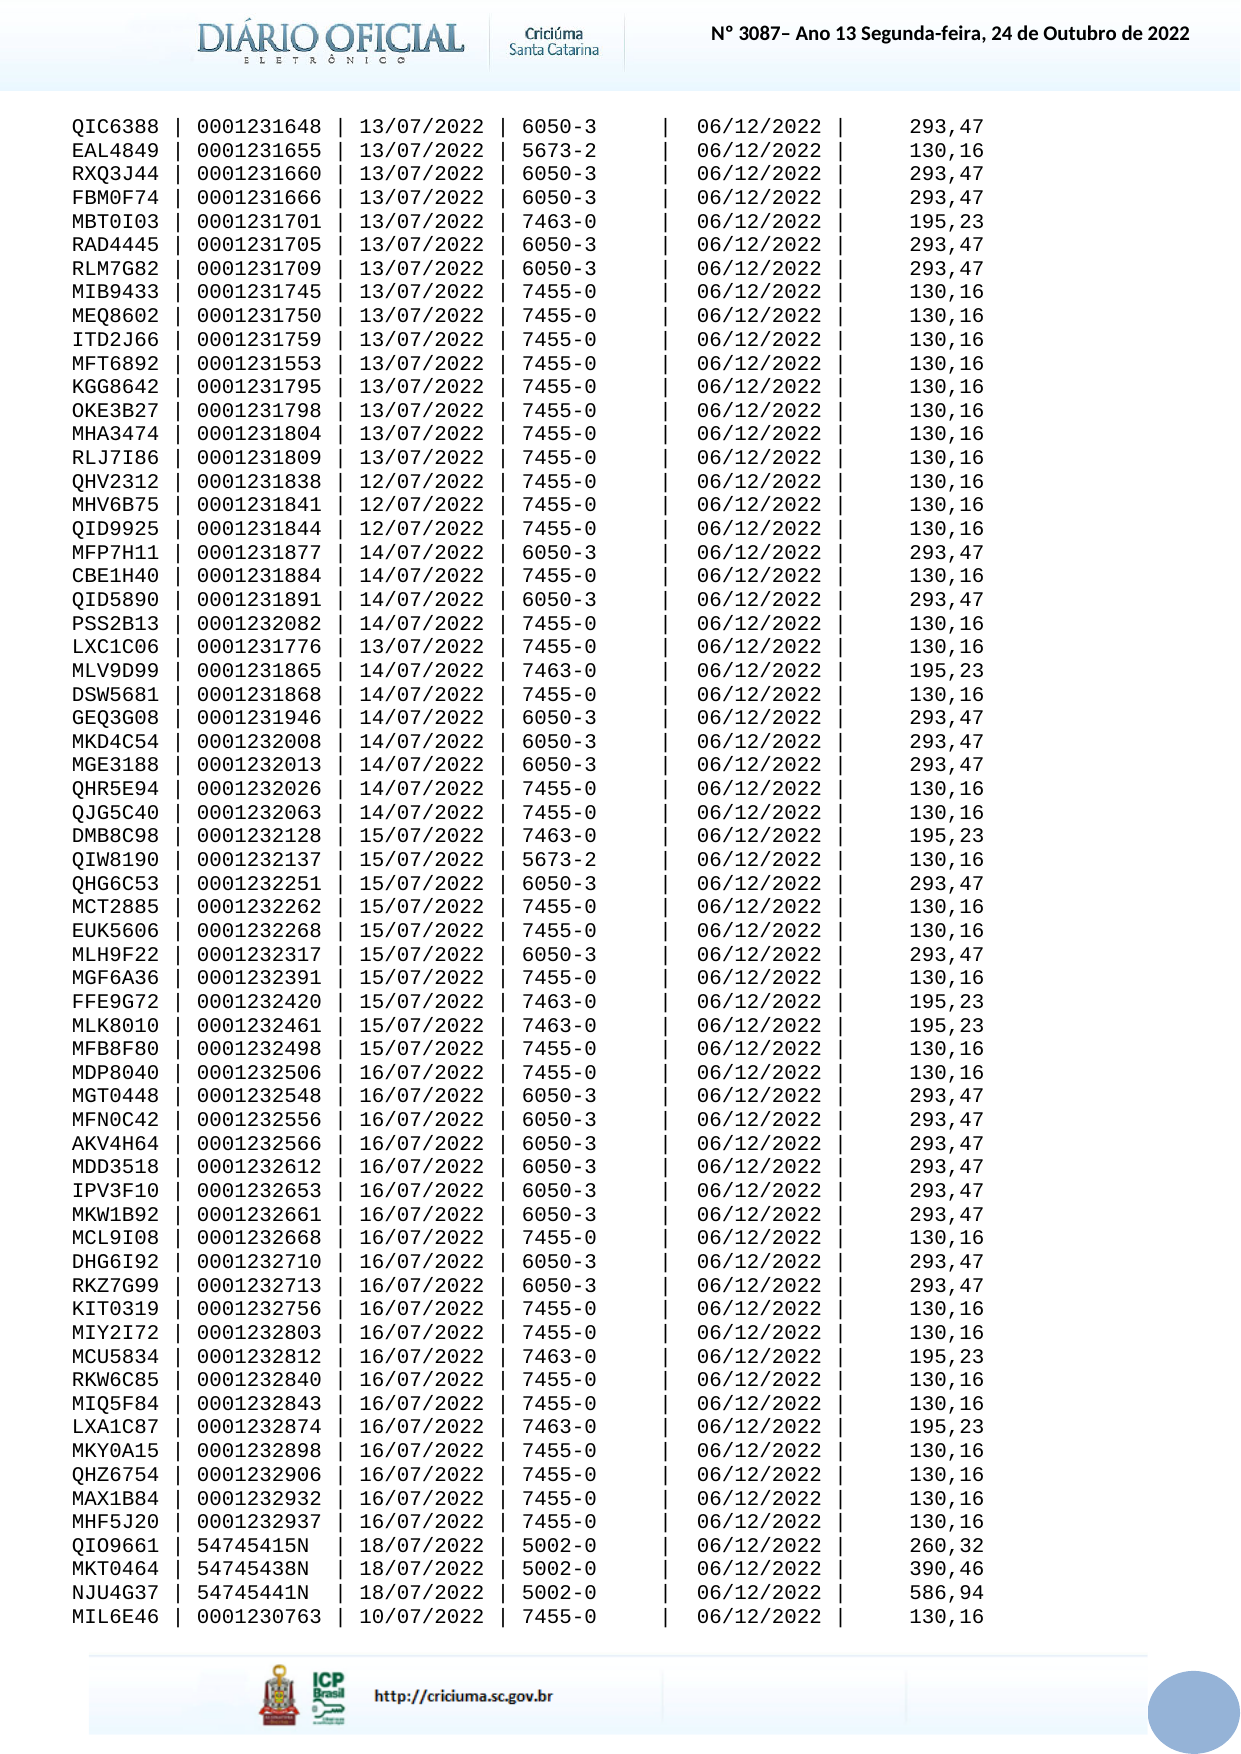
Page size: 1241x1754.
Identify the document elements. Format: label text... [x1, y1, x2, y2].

text MFN0C42 | 0001232556 | 16/07/2022 | 6050-3 | 06/12/2022 | 293,47 [59, 1109, 1167, 1133]
text MCU5834 | 0001232812 | 16/07/2022 | 7463-0 | 06/12/2022 | 195,23 [59, 1346, 1167, 1369]
text LXC1C06 | 0001231776 | 13/07/2022 | 7455-0 | 06/12/2022 | 130,16 [59, 636, 1167, 660]
text DSW5681 | 0001231868 | 14/07/2022 | 7455-0 | 06/12/2022 | 130,16 [59, 683, 1167, 707]
text MLK8010 | 0001232461 | 15/07/2022 | 7463-0 | 06/12/2022 | 195,23 [59, 1014, 1167, 1038]
text QIW8190 | 0001232137 | 15/07/2022 | 5673-2 | 06/12/2022 | 130,16 [59, 849, 1167, 873]
text RAD4445 | 0001231705 | 13/07/2022 | 6050-3 | 06/12/2022 | 293,47 [59, 234, 1167, 258]
text DMB8C98 | 0001232128 | 15/07/2022 | 7463-0 | 06/12/2022 | 195,23 [59, 825, 1167, 849]
text CBE1H40 | 0001231884 | 14/07/2022 | 7455-0 | 06/12/2022 | 130,16 [59, 565, 1167, 589]
text MKY0A15 | 0001232898 | 16/07/2022 | 7455-0 | 06/12/2022 | 130,16 [59, 1440, 1167, 1464]
text QID5890 | 0001231891 | 14/07/2022 | 6050-3 | 06/12/2022 | 293,47 [59, 589, 1167, 613]
text QHR5E94 | 0001232026 | 14/07/2022 | 7455-0 | 06/12/2022 | 130,16 [59, 778, 1167, 802]
text MAX1B84 | 0001232932 | 16/07/2022 | 7455-0 | 06/12/2022 | 130,16 [59, 1487, 1167, 1511]
text MKD4C54 | 0001232008 | 14/07/2022 | 6050-3 | 06/12/2022 | 293,47 [59, 731, 1167, 754]
text MKW1B92 | 0001232661 | 16/07/2022 | 6050-3 | 06/12/2022 | 293,47 [59, 1204, 1167, 1227]
text ITD2J66 | 0001231759 | 13/07/2022 | 7455-0 | 06/12/2022 | 130,16 [59, 329, 1167, 352]
text QJG5C40 | 0001232063 | 14/07/2022 | 7455-0 | 06/12/2022 | 130,16 [59, 802, 1167, 825]
text MIQ5F84 | 0001232843 | 16/07/2022 | 7455-0 | 06/12/2022 | 130,16 [59, 1393, 1167, 1417]
text QHV2312 | 0001231838 | 12/07/2022 | 7455-0 | 06/12/2022 | 130,16 [59, 471, 1167, 494]
text MGF6A36 | 0001232391 | 15/07/2022 | 7455-0 | 06/12/2022 | 130,16 [59, 967, 1167, 991]
text MHV6B75 | 0001231841 | 12/07/2022 | 7455-0 | 06/12/2022 | 130,16 [59, 494, 1167, 518]
text QHZ6754 | 0001232906 | 16/07/2022 | 7455-0 | 06/12/2022 | 130,16 [59, 1464, 1167, 1487]
text MFT6892 | 0001231553 | 13/07/2022 | 7455-0 | 06/12/2022 | 130,16 [59, 352, 1167, 376]
text MKT0464 | 54745438N | 18/07/2022 | 5002-0 | 06/12/2022 | 390,46 [59, 1558, 1167, 1582]
text QID9925 | 0001231844 | 12/07/2022 | 7455-0 | 06/12/2022 | 130,16 [59, 518, 1167, 542]
text MDD3518 | 0001232612 | 16/07/2022 | 6050-3 | 06/12/2022 | 293,47 [59, 1156, 1167, 1180]
text KIT0319 | 0001232756 | 16/07/2022 | 7455-0 | 06/12/2022 | 130,16 [59, 1298, 1167, 1322]
text RKW6C85 | 0001232840 | 16/07/2022 | 7455-0 | 06/12/2022 | 130,16 [59, 1369, 1167, 1393]
text QHG6C53 | 0001232251 | 15/07/2022 | 6050-3 | 06/12/2022 | 293,47 [59, 873, 1167, 896]
text OKE3B27 | 0001231798 | 13/07/2022 | 7455-0 | 06/12/2022 | 130,16 [59, 400, 1167, 423]
text MDP8040 | 0001232506 | 16/07/2022 | 7455-0 | 06/12/2022 | 130,16 [59, 1062, 1167, 1086]
text DHG6I92 | 0001232710 | 16/07/2022 | 6050-3 | 06/12/2022 | 293,47 [59, 1251, 1167, 1275]
text QIO9661 | 54745415N | 18/07/2022 | 5002-0 | 06/12/2022 | 260,32 [59, 1535, 1167, 1558]
text MEQ8602 | 0001231750 | 13/07/2022 | 7455-0 | 06/12/2022 | 130,16 [59, 305, 1167, 329]
text AKV4H64 | 0001232566 | 16/07/2022 | 6050-3 | 06/12/2022 | 293,47 [59, 1133, 1167, 1156]
text MCT2885 | 0001232262 | 15/07/2022 | 7455-0 | 06/12/2022 | 130,16 [59, 896, 1167, 920]
text MIY2I72 | 0001232803 | 16/07/2022 | 7455-0 | 06/12/2022 | 130,16 [59, 1322, 1167, 1346]
text FBM0F74 | 0001231666 | 13/07/2022 | 6050-3 | 06/12/2022 | 293,47 [59, 187, 1167, 211]
text PSS2B13 | 0001232082 | 14/07/2022 | 7455-0 | 06/12/2022 | 130,16 [59, 613, 1167, 636]
text RLJ7I86 | 0001231809 | 13/07/2022 | 7455-0 | 06/12/2022 | 130,16 [59, 447, 1167, 471]
text KGG8642 | 0001231795 | 13/07/2022 | 7455-0 | 06/12/2022 | 130,16 [59, 376, 1167, 400]
text GEQ3G08 | 0001231946 | 14/07/2022 | 6050-3 | 06/12/2022 | 293,47 [59, 707, 1167, 731]
text MHA3474 | 0001231804 | 13/07/2022 | 7455-0 | 06/12/2022 | 130,16 [59, 423, 1167, 447]
text FFE9G72 | 0001232420 | 15/07/2022 | 7463-0 | 06/12/2022 | 195,23 [59, 991, 1167, 1014]
text MLV9D99 | 0001231865 | 14/07/2022 | 7463-0 | 06/12/2022 | 195,23 [59, 660, 1167, 683]
text MCL9I08 | 0001232668 | 16/07/2022 | 7455-0 | 06/12/2022 | 130,16 [59, 1227, 1167, 1251]
text IPV3F10 | 0001232653 | 16/07/2022 | 6050-3 | 06/12/2022 | 293,47 [59, 1180, 1167, 1204]
text MHF5J20 | 0001232937 | 16/07/2022 | 7455-0 | 06/12/2022 | 130,16 [59, 1511, 1167, 1535]
text RLM7G82 | 0001231709 | 13/07/2022 | 6050-3 | 06/12/2022 | 293,47 [59, 258, 1167, 282]
text EAL4849 | 0001231655 | 13/07/2022 | 5673-2 | 06/12/2022 | 130,16 [59, 140, 1167, 163]
text MLH9F22 | 0001232317 | 15/07/2022 | 6050-3 | 06/12/2022 | 293,47 [59, 944, 1167, 967]
text MIL6E46 | 0001230763 | 10/07/2022 | 7455-0 | 06/12/2022 | 130,16 [59, 1606, 1167, 1629]
text QIC6388 | 0001231648 | 13/07/2022 | 6050-3 | 06/12/2022 | 293,47 [59, 116, 1167, 140]
text RKZ7G99 | 0001232713 | 16/07/2022 | 6050-3 | 06/12/2022 | 293,47 [59, 1275, 1167, 1298]
text EUK5606 | 0001232268 | 15/07/2022 | 7455-0 | 06/12/2022 | 130,16 [59, 920, 1167, 944]
text RXQ3J44 | 0001231660 | 13/07/2022 | 6050-3 | 06/12/2022 | 293,47 [59, 163, 1167, 187]
text MGE3188 | 0001232013 | 14/07/2022 | 6050-3 | 06/12/2022 | 293,47 [59, 754, 1167, 778]
text NJU4G37 | 54745441N | 18/07/2022 | 5002-0 | 06/12/2022 | 586,94 [59, 1582, 1167, 1606]
text MFB8F80 | 0001232498 | 15/07/2022 | 7455-0 | 06/12/2022 | 130,16 [59, 1038, 1167, 1062]
text MBT0I03 | 0001231701 | 13/07/2022 | 7463-0 | 06/12/2022 | 195,23 [59, 211, 1167, 234]
text MGT0448 | 0001232548 | 16/07/2022 | 6050-3 | 06/12/2022 | 293,47 [59, 1086, 1167, 1109]
text MIB9433 | 0001231745 | 13/07/2022 | 7455-0 | 06/12/2022 | 130,16 [59, 282, 1167, 305]
text MFP7H11 | 0001231877 | 14/07/2022 | 6050-3 | 06/12/2022 | 293,47 [59, 542, 1167, 565]
text LXA1C87 | 0001232874 | 16/07/2022 | 7463-0 | 06/12/2022 | 195,23 [59, 1417, 1167, 1440]
